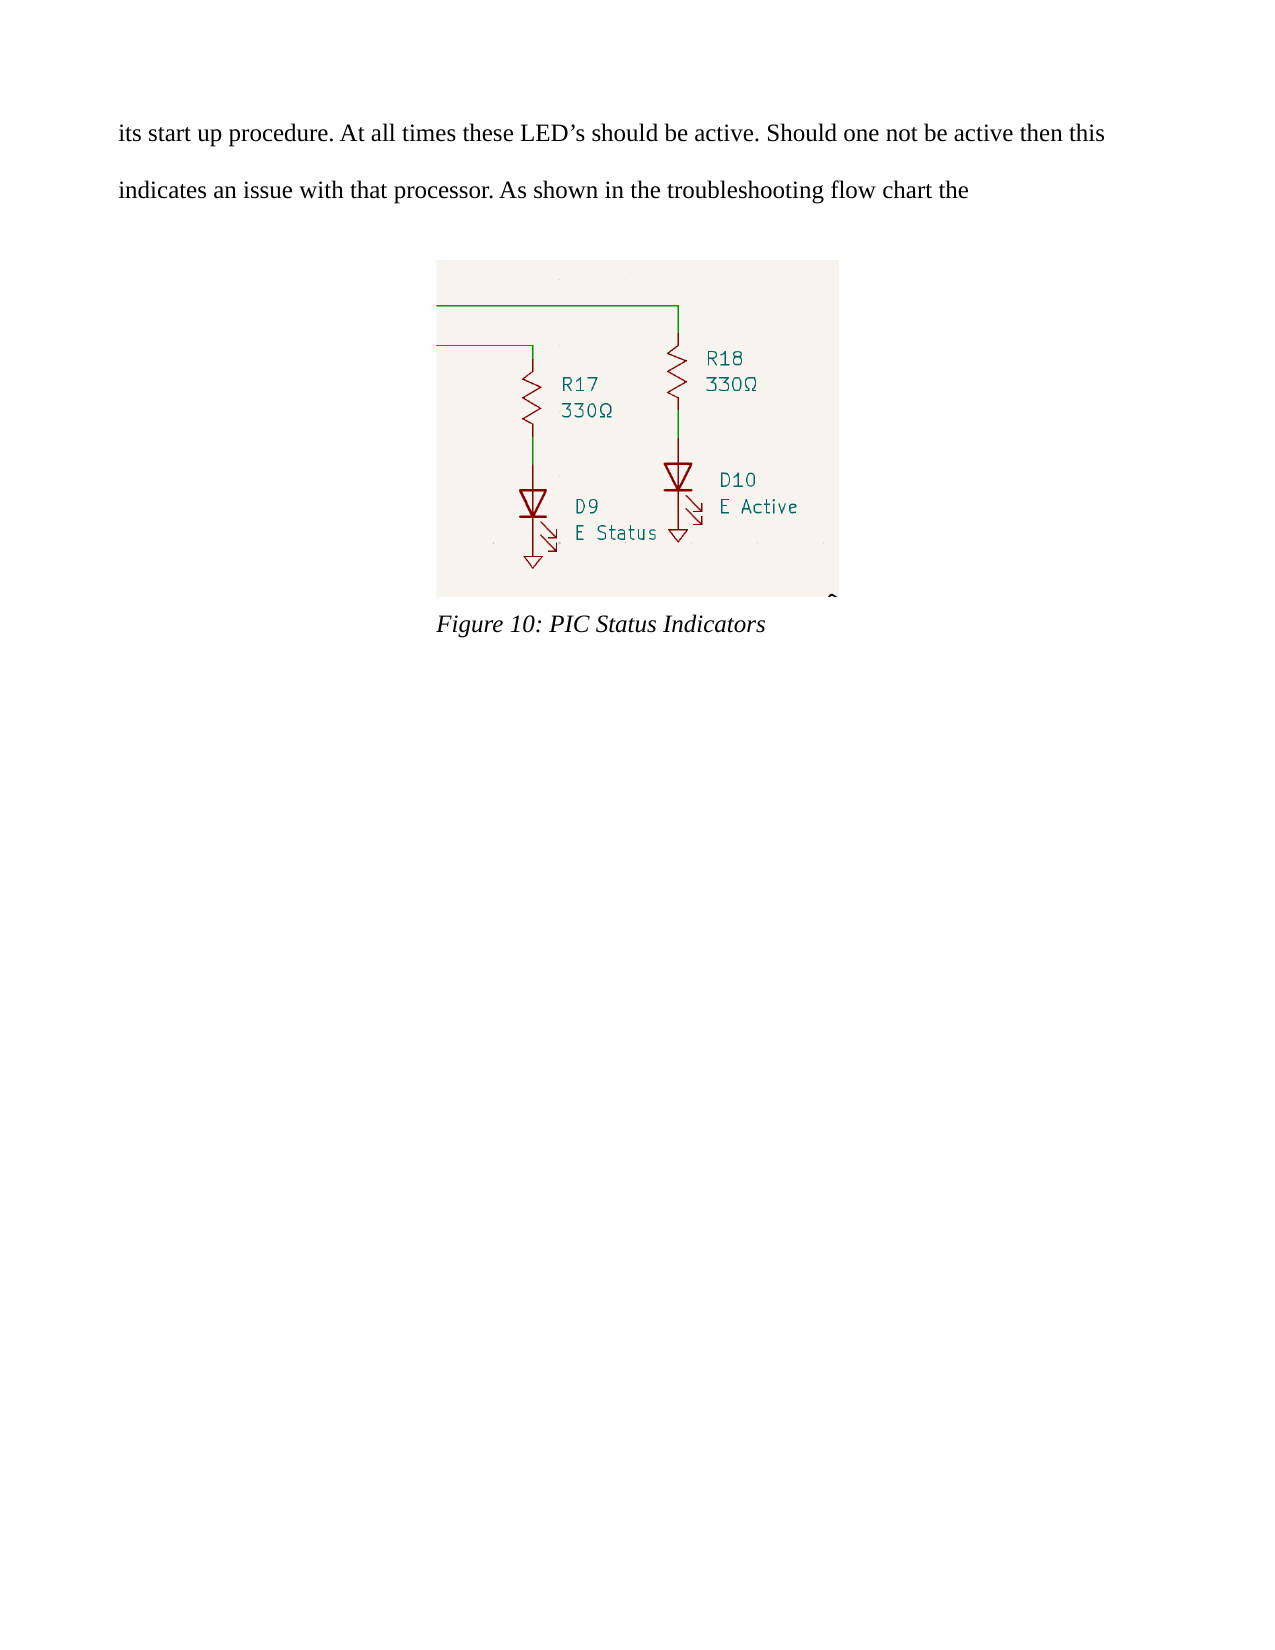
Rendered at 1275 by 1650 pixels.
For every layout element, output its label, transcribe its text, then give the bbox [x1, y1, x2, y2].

text its start up procedure. At all times these LED’s should be active. Should one not be active then this indicates an issue with that processor. As shown in the troubleshooting flow chart the [118, 118, 1157, 204]
text Figure 10: PIC Status Indicators [436, 597, 839, 638]
picture [436, 260, 839, 597]
